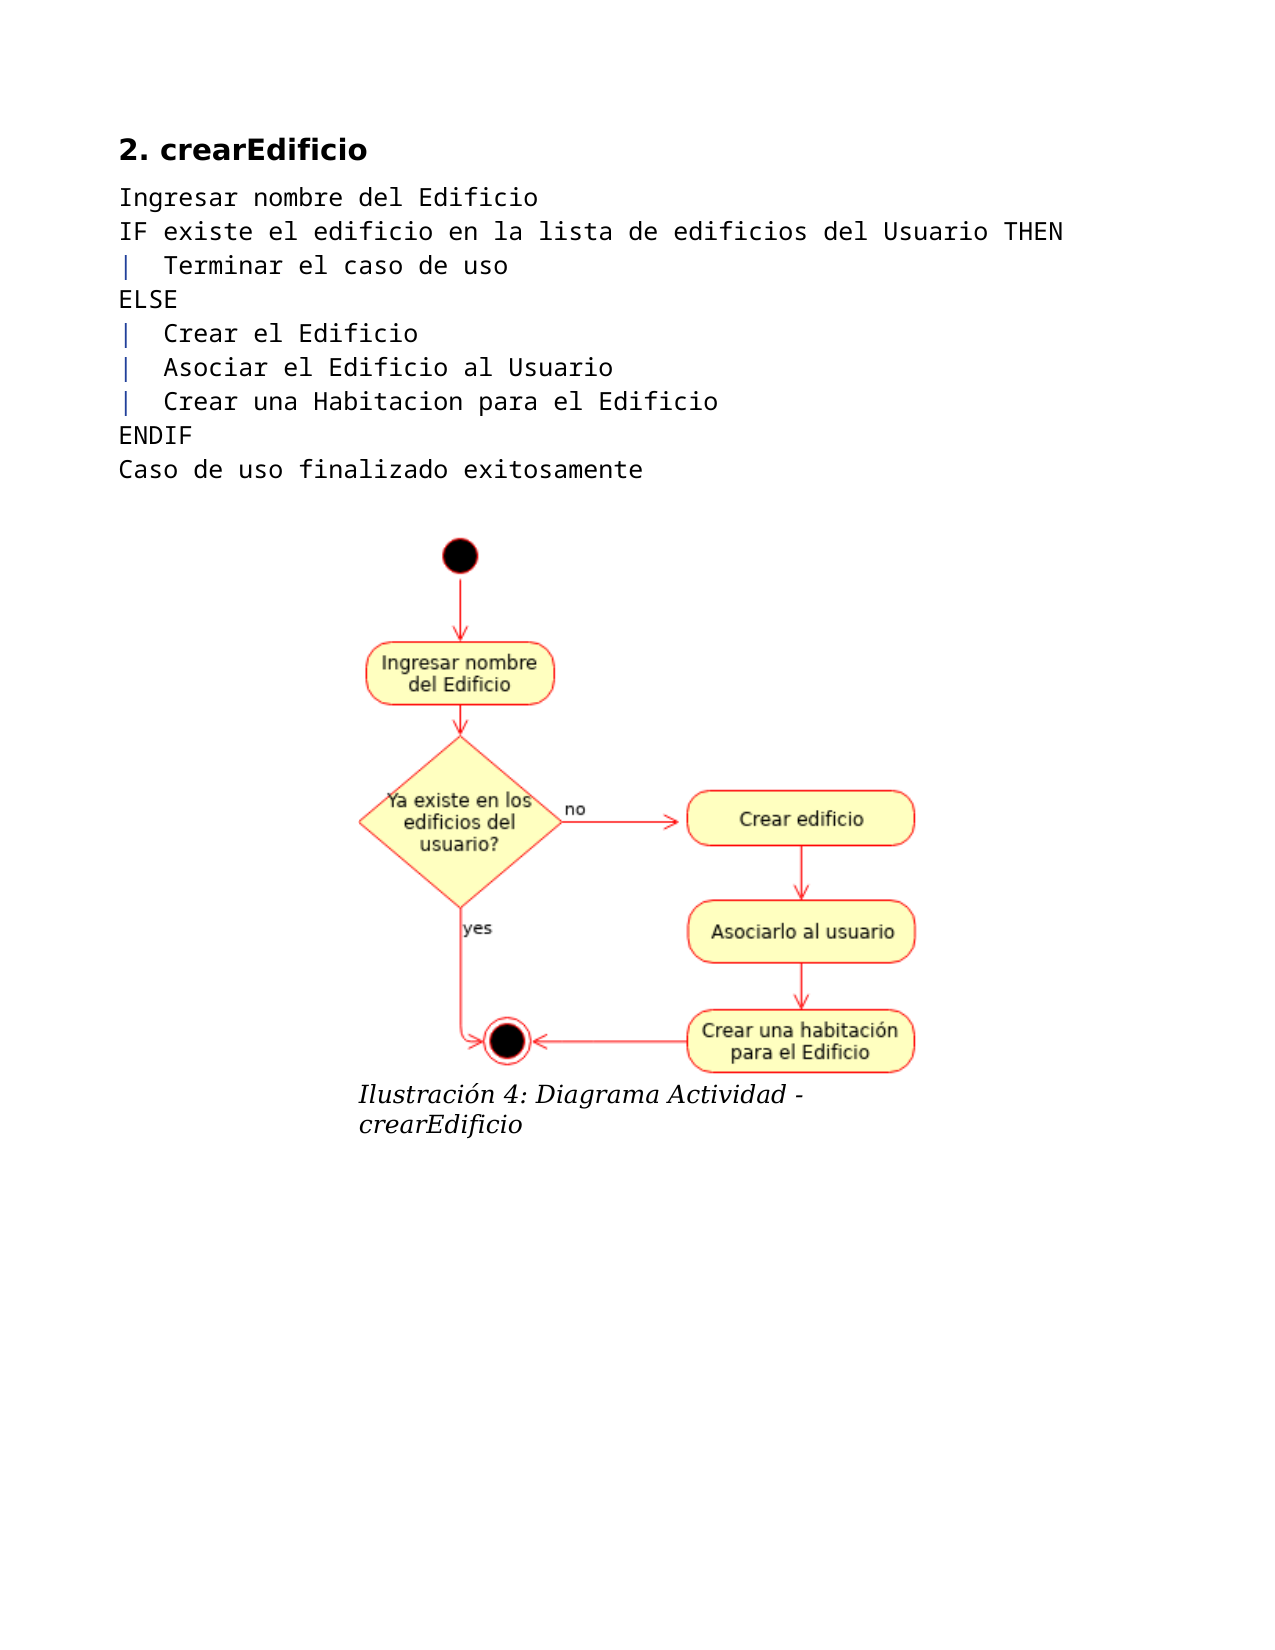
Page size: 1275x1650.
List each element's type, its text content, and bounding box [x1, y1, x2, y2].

text Caso de uso finalizado exitosamente [118, 452, 1157, 486]
text | Crear el Edificio [118, 316, 1157, 350]
text Ingresar nombre del Edificio [118, 179, 1157, 213]
text | Terminar el caso de uso [118, 247, 1157, 282]
text | Crear una Habitacion para el Edificio [118, 384, 1157, 418]
text Ilustración 4: Diagrama Actividad - crearEdificio [359, 1075, 916, 1139]
text IF existe el edificio en la lista de edificios del Usuario THEN [118, 213, 1157, 247]
text | Asociar el Edificio al Usuario [118, 350, 1157, 384]
subtitle 2. crearEdificio [118, 133, 1157, 167]
picture [358, 532, 917, 1075]
text ELSE [118, 282, 1157, 316]
text ENDIF [118, 418, 1157, 452]
